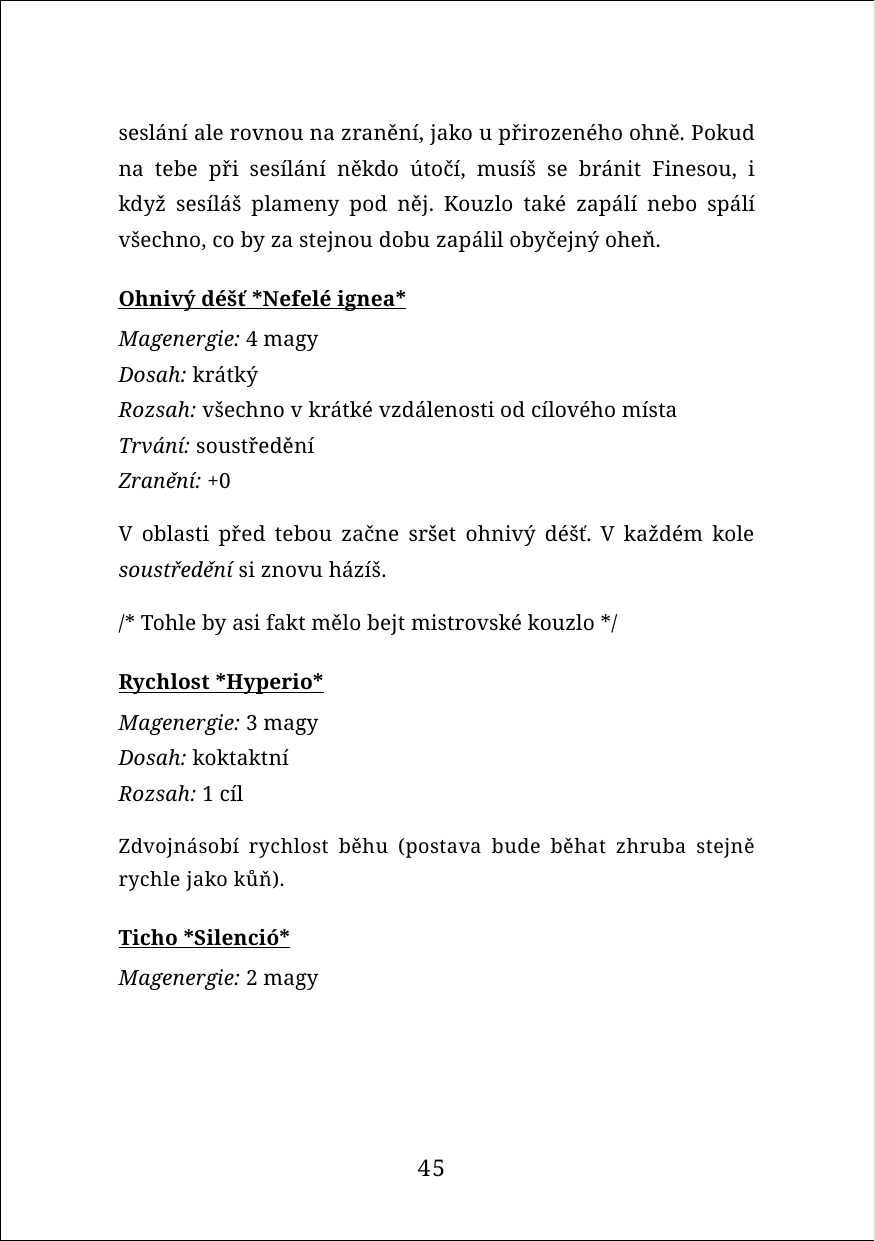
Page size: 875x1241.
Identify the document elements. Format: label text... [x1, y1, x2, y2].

text seslání ale rovnou na zranění, jako u přirozeného ohně. Pokud na tebe při sesílání někdo útočí, musíš se bránit Finesou, i když sesíláš plameny pod něj. Kouzlo také zapálí nebo spálí všechno, co by za stejnou dobu zapálil obyčejný oheň. [118, 118, 756, 253]
text Magenergie: 3 magy Dosah: koktaktní Rozsah: 1 cíl [118, 708, 756, 807]
text Magenergie: 2 magy [118, 963, 756, 991]
subtitle Rychlost *Hyperio* [118, 667, 756, 696]
text Magenergie: 4 magy Dosah: krátký Rozsah: všechno v krátké vzdálenosti od cílového místa Trvání: soustředění Zranění: +0 [118, 324, 756, 495]
subtitle Ohnivý déšť *Nefelé ignea* [118, 284, 756, 312]
text V oblasti před tebou začne sršet ohnivý déšť. V každém kole soustředění si znovu házíš. [118, 519, 756, 583]
text /* Tohle by asi fakt mělo bejt mistrovské kouzlo */ [118, 608, 756, 637]
subtitle Ticho *Silenció* [118, 923, 756, 951]
text Zdvojnásobí rychlost běhu (postava bude běhat zhruba stejně rychle jako kůň). [118, 832, 756, 892]
